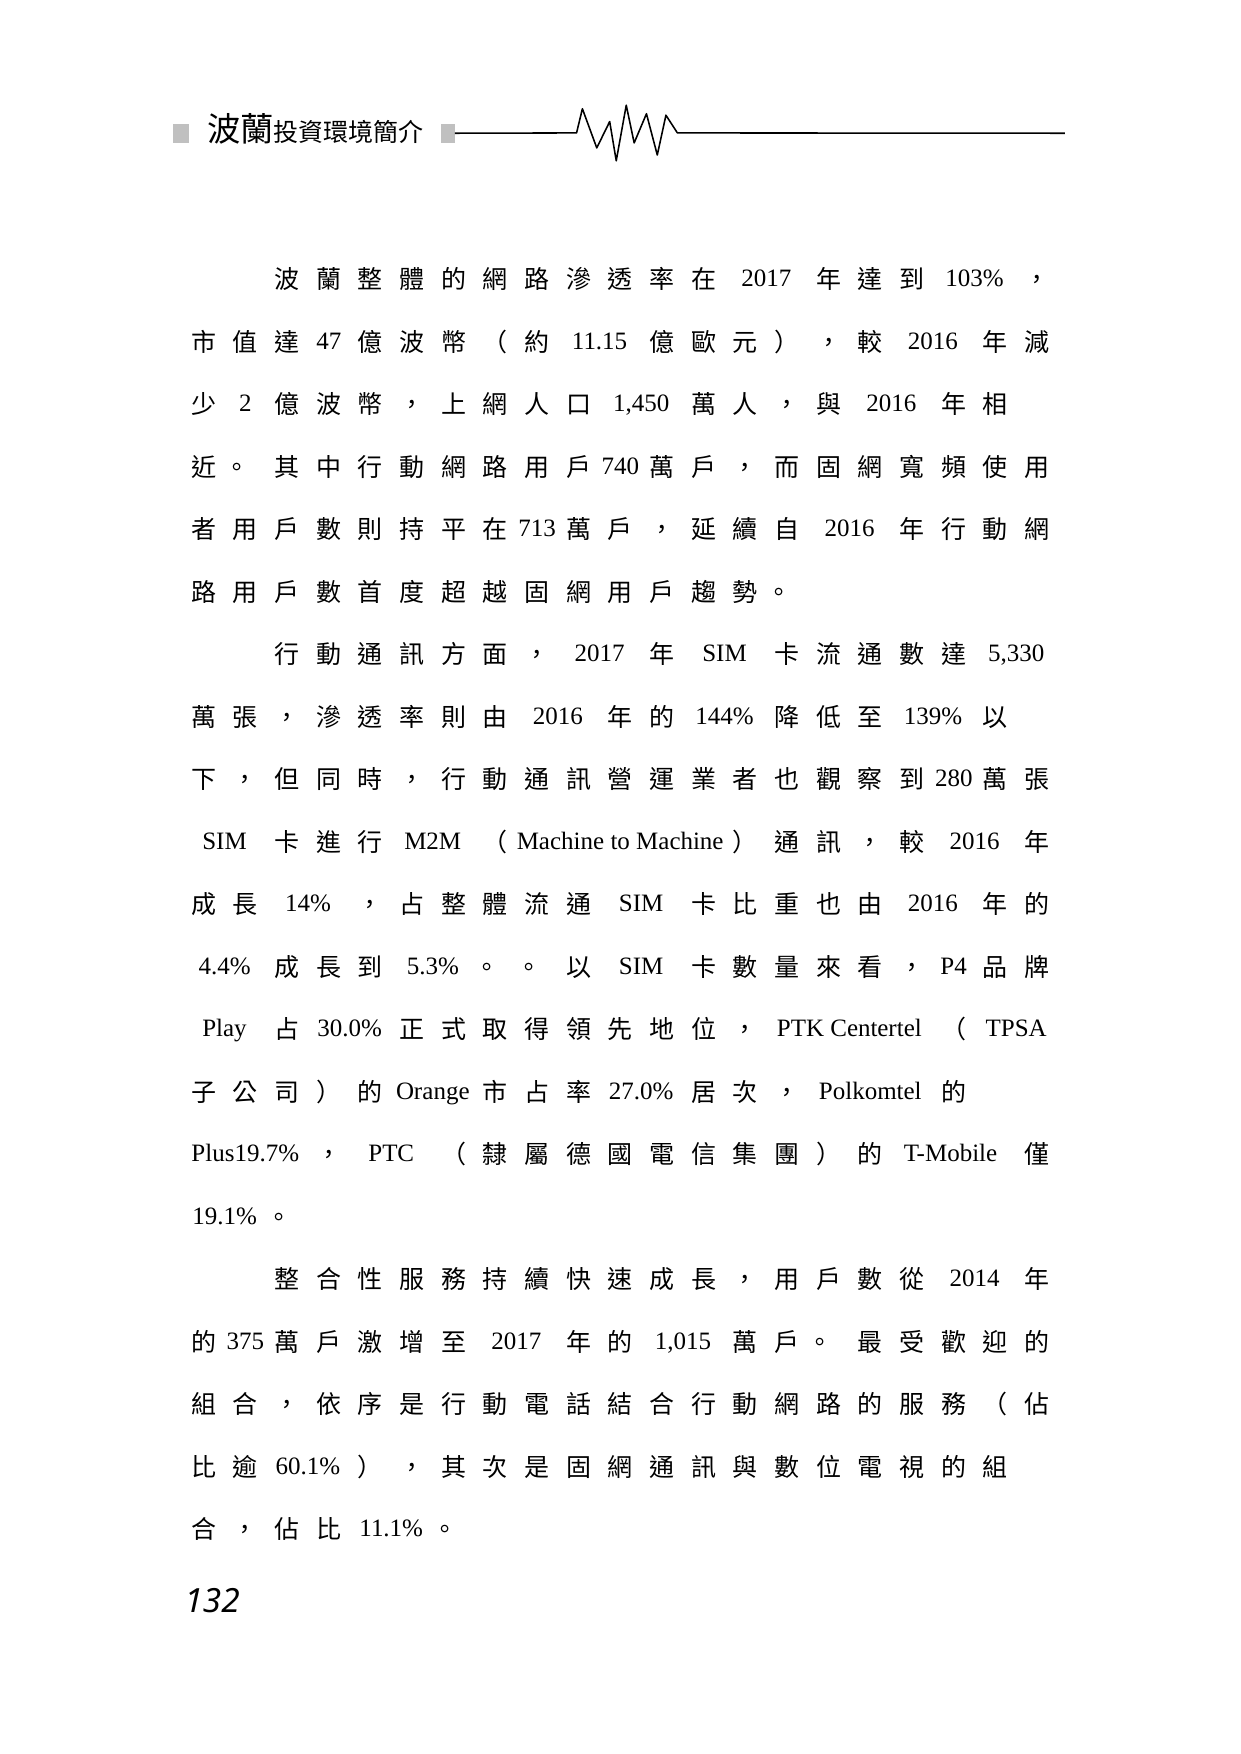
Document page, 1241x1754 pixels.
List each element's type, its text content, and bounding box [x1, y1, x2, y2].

text 行動通訊方面，2017年SIM卡流通數達5,330萬張，滲透率則由2016年的144%降低至139%以下，但同時，行動通訊營運業者也觀察到280萬張SIM卡進行M2M（Machine to Machine）通訊，較2016年成長14%，占整體流通SIM卡比重也由2016年的4.4%成長到5.3%。。以SIM卡數量來看，P4品牌Play占30.0%正式取得領先地位，PTK Centertel（TPSA子公司）的Orange市占率27.0%居次，Polkomtel的Plus19.7%，PTC（隸屬德國電信集團）的T-Mobile 僅 19.1%。 [183, 611, 1058, 1236]
text 波蘭整體的網路滲透率在2017年達到103%，市值達47億波幣（約11.15億歐元），較2016年減少2億波幣，上網人口1,450萬人，與2016年相近。其中行動網路用戶740萬戶，而固網寬頻使用者用戶數則持平在713萬戶，延續自2016年行動網路用戶數首度超越固網用戶趨勢。 [183, 236, 1058, 611]
text 整合性服務持續快速成長，用戶數從2014年的375萬戶激增至2017年的1,015萬戶。最受歡迎的組合，依序是行動電話結合行動網路的服務（佔比逾60.1%），其次是固網通訊與數位電視的組合，佔比11.1%。 [183, 1236, 1058, 1549]
